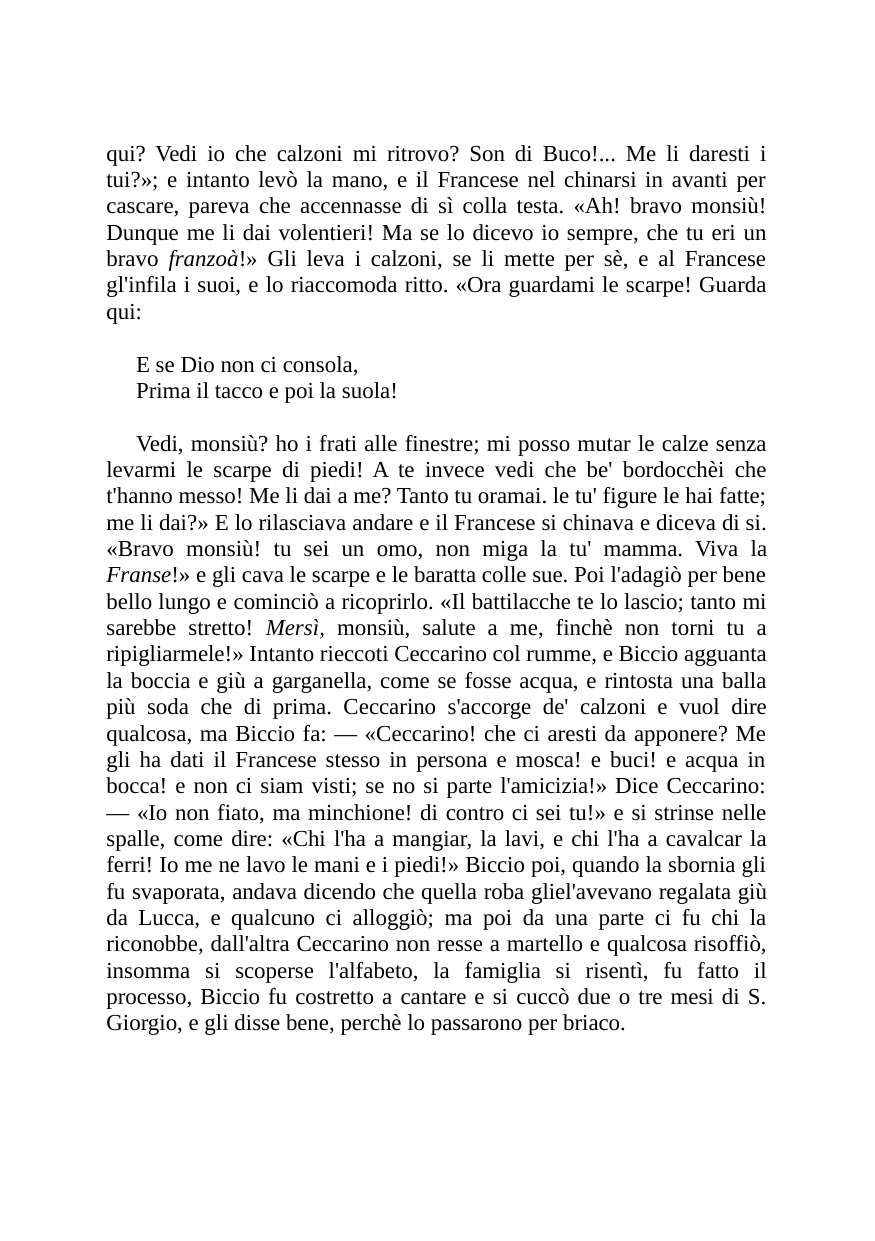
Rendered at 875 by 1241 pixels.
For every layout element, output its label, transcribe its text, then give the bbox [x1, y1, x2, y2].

text qui? Vedi io che calzoni mi ritrovo? Son di Buco!... Me li daresti i tui?»; e intanto levò la mano, e il Francese nel chinarsi in avanti per cascare, pareva che accennasse di sì colla testa. «Ah! bravo monsiù! Dunque me li dai volentieri! Ma se lo dicevo io sempre, che tu eri un bravo franzoà!» Gli leva i calzoni, se li mette per sè, e al Francese gl'infila i suoi, e lo riaccomoda ritto. «Ora guardami le scarpe! Guarda qui: [106, 140, 768, 324]
text Prima il tacco e poi la suola! [106, 377, 768, 403]
text E se Dio non ci consola, [106, 351, 768, 377]
text Vedi, monsiù? ho i frati alle finestre; mi posso mutar le calze senza levarmi le scarpe di piedi! A te invece vedi che be' bordocchèi che t'hanno messo! Me li dai a me? Tanto tu oramai. le tu' figure le hai fatte; me li dai?» E lo rilasciava andare e il Francese si chinava e diceva di si. «Bravo monsiù! tu sei un omo, non miga la tu' mamma. Viva la Franse!» e gli cava le scarpe e le baratta colle sue. Poi l'adagiò per bene bello lungo e cominciò a ricoprirlo. «Il battilacche te lo lascio; tanto mi sarebbe stretto! Mersì, monsiù, salute a me, finchè non torni tu a ripigliarmele!» Intanto rieccoti Ceccarino col rumme, e Biccio agguanta la boccia e giù a garganella, come se fosse acqua, e rintosta una balla più soda che di prima. Ceccarino s'accorge de' calzoni e vuol dire qualcosa, ma Biccio fa: — «Ceccarino! che ci aresti da apponere? Me gli ha dati il Francese stesso in persona e mosca! e buci! e acqua in bocca! e non ci siam visti; se no si parte l'amicizia!» Dice Ceccarino: — «Io non fiato, ma minchione! di contro ci sei tu!» e si strinse nelle spalle, come dire: «Chi l'ha a mangiar, la lavi, e chi l'ha a cavalcar la ferri! Io me ne lavo le mani e i piedi!» Biccio poi, quando la sbornia gli fu svaporata, andava dicendo che quella roba gliel'avevano regalata giù da Lucca, e qualcuno ci alloggiò; ma poi da una parte ci fu chi la riconobbe, dall'altra Ceccarino non resse a martello e qualcosa risoffiò, insomma si scoperse l'alfabeto, la famiglia si risentì, fu fatto il processo, Biccio fu costretto a cantare e si cuccò due o tre mesi di S. Giorgio, e gli disse bene, perchè lo passarono per briaco. [106, 430, 768, 1036]
